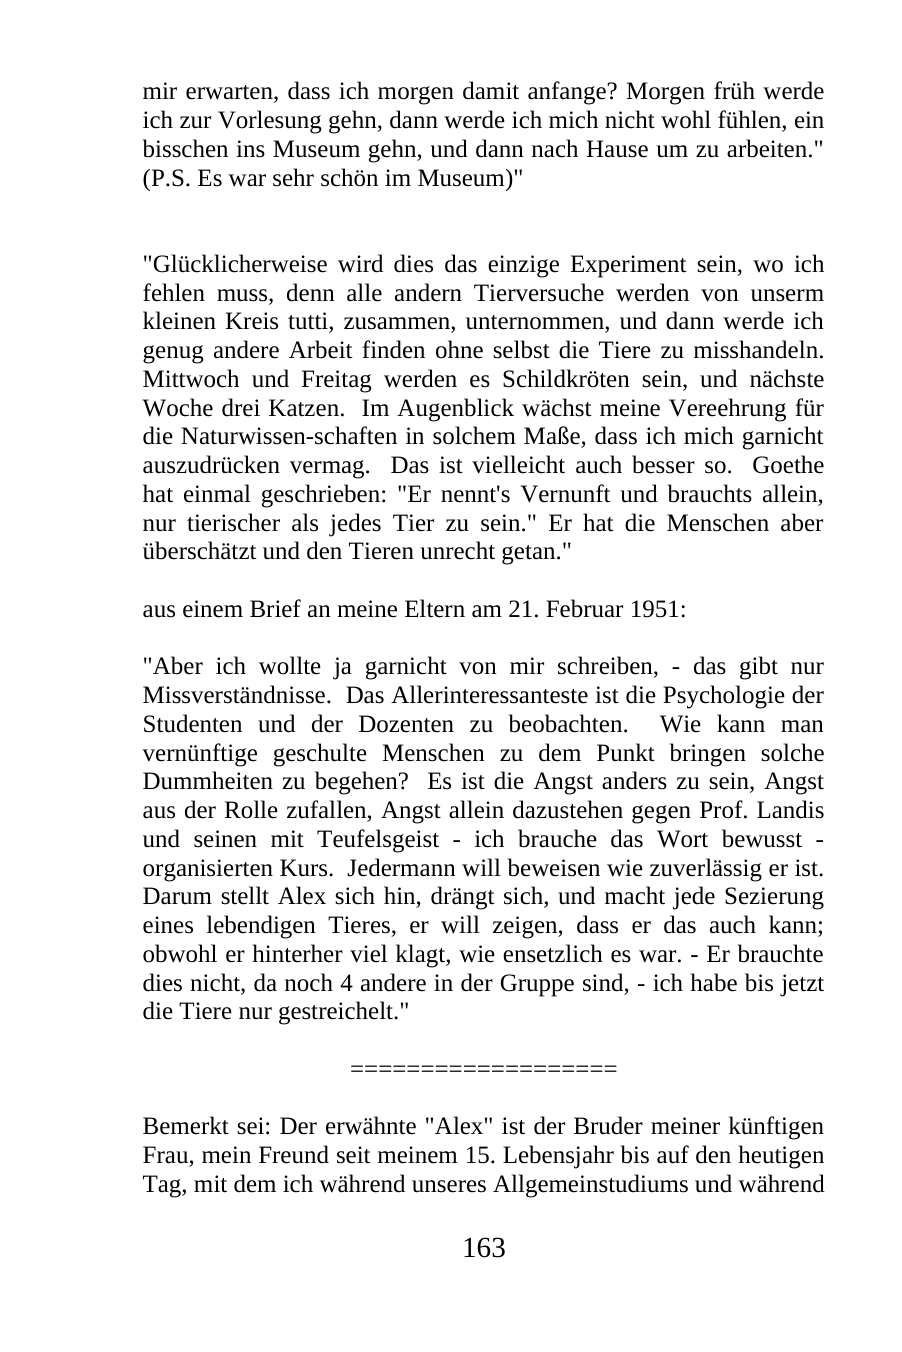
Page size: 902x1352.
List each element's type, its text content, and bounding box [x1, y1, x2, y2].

text "Aber ich wollte ja garnicht von mir schreiben, - das gibt nur Missverständnisse. Das Allerinteressanteste ist die Psychologie der Studenten und der Dozenten zu beobachten. Wie kann man vernünftige geschulte Menschen zu dem Punkt bringen solche Dummheiten zu begehen? Es ist die Angst anders zu sein, Angst aus der Rolle zufallen, Angst allein dazustehen gegen Prof. Landis und seinen mit Teufelsgeist - ich brauche das Wort bewusst - organisierten Kurs. Jedermann will beweisen wie zuverlässig er ist. Darum stellt Alex sich hin, drängt sich, und macht jede Sezierung eines lebendigen Tieres, er will zeigen, dass er das auch kann; obwohl er hinterher viel klagt, wie ensetzlich es war. - Er brauchte dies nicht, da noch 4 andere in der Gruppe sind, - ich habe bis jetzt die Tiere nur gestreichelt." [142, 651, 825, 1025]
text mir erwarten, dass ich morgen damit anfange? Morgen früh werde ich zur Vorlesung gehn, dann werde ich mich nicht wohl fühlen, ein bisschen ins Museum gehn, und dann nach Hause um zu arbeiten." (P.S. Es war sehr schön im Museum)" [142, 76, 825, 191]
text "Glücklicherweise wird dies das einzige Experiment sein, wo ich fehlen muss, denn alle andern Tierversuche werden von unserm kleinen Kreis tutti, zusammen, unternommen, und dann werde ich genug andere Arbeit finden ohne selbst die Tiere zu misshandeln. Mittwoch und Freitag werden es Schildkröten sein, und nächste Woche drei Katzen. Im Augenblick wächst meine Vereehrung für die Naturwissen-schaften in solchem Maße, dass ich mich garnicht auszudrücken vermag. Das ist vielleicht auch besser so. Goethe hat einmal geschrieben: "Er nennt's Vernunft und brauchts allein, nur tierischer als jedes Tier zu sein." Er hat die Menschen aber überschätzt und den Tieren unrecht getan." [142, 249, 825, 565]
text =================== [142, 1054, 825, 1083]
text aus einem Brief an meine Eltern am 21. Februar 1951: [142, 594, 825, 623]
text Bemerkt sei: Der erwähnte "Alex" ist der Bruder meiner künftigen Frau, mein Freund seit meinem 15. Lebensjahr bis auf den heutigen Tag, mit dem ich während unseres Allgemeinstudiums und während [142, 1111, 825, 1198]
